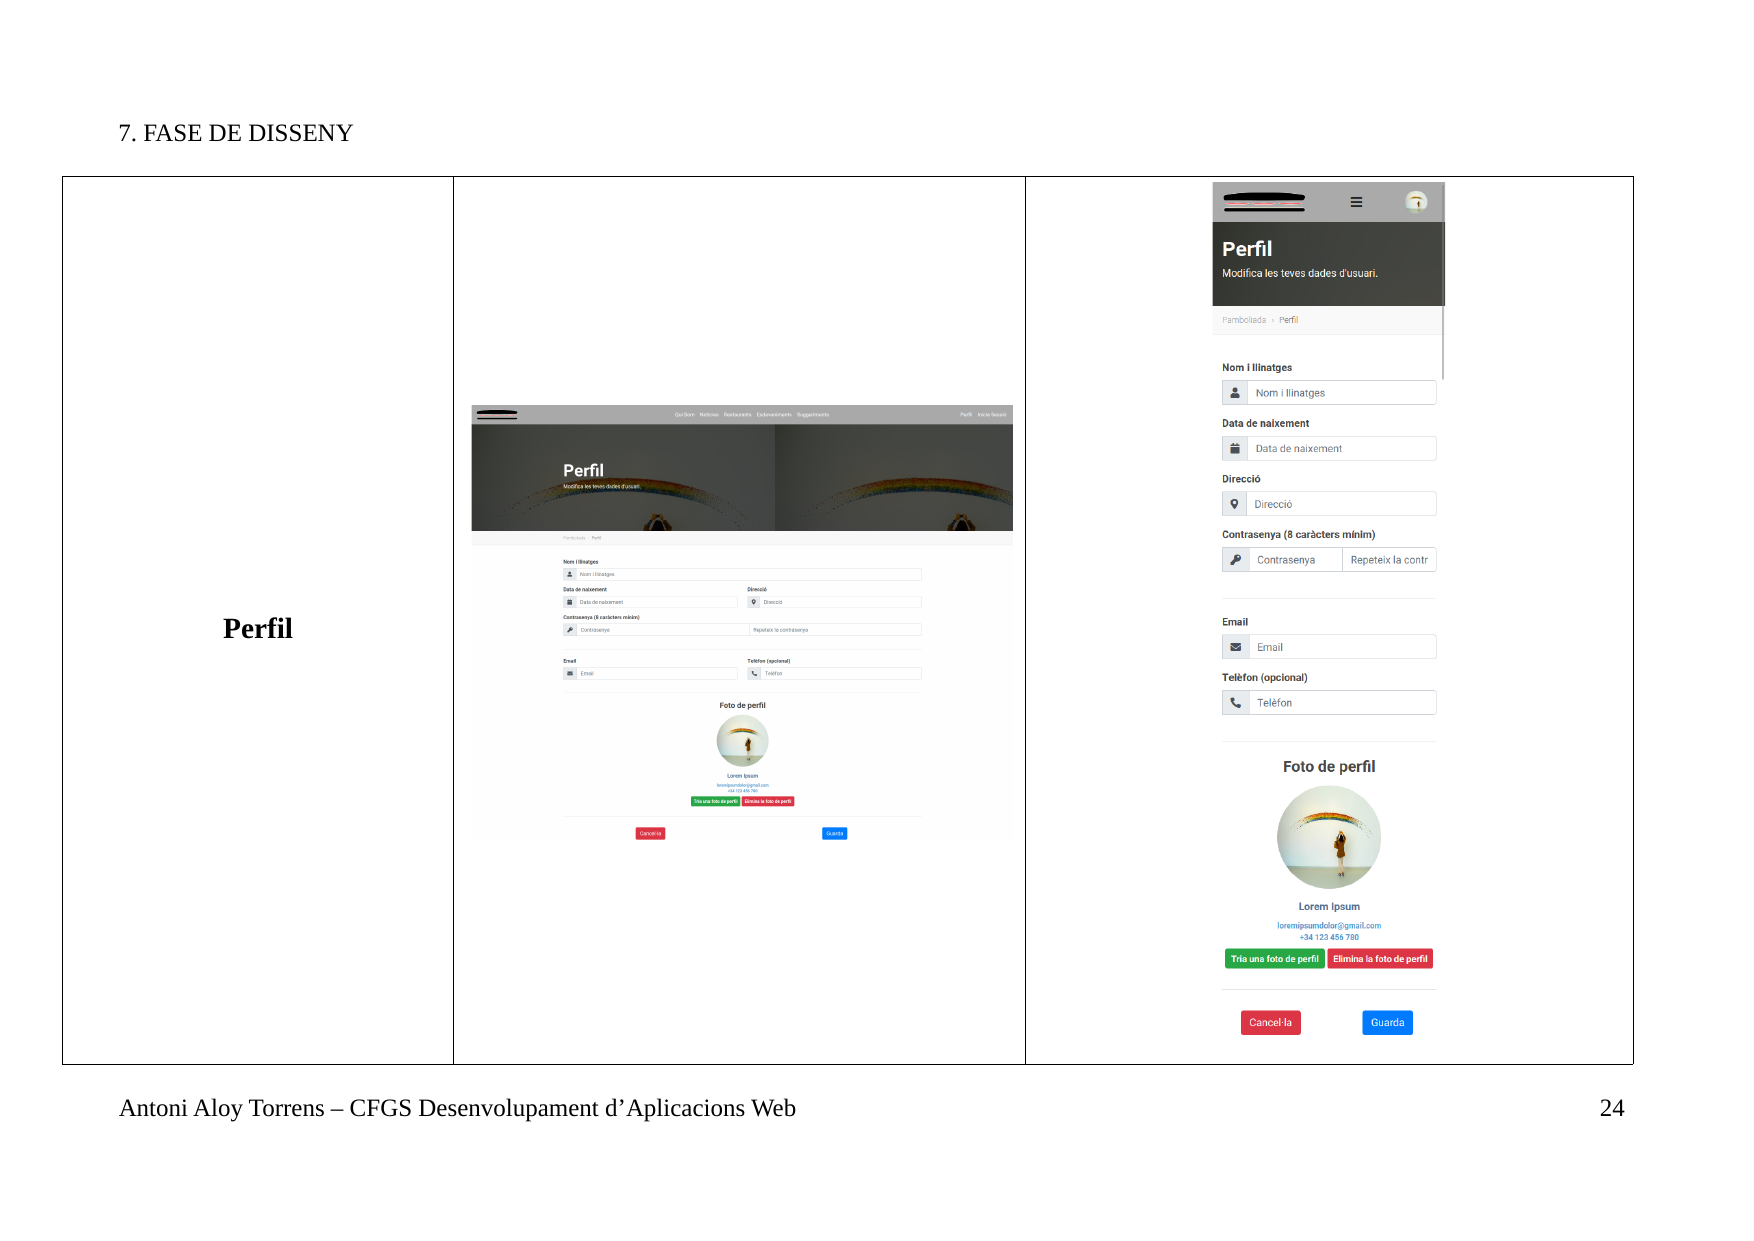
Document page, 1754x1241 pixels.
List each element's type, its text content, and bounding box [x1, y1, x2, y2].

picture [471, 405, 1013, 842]
table_cell [1026, 177, 1633, 1064]
table_cell Perfil [63, 177, 453, 1064]
table_cell [454, 177, 1025, 1064]
picture [1212, 182, 1446, 1040]
